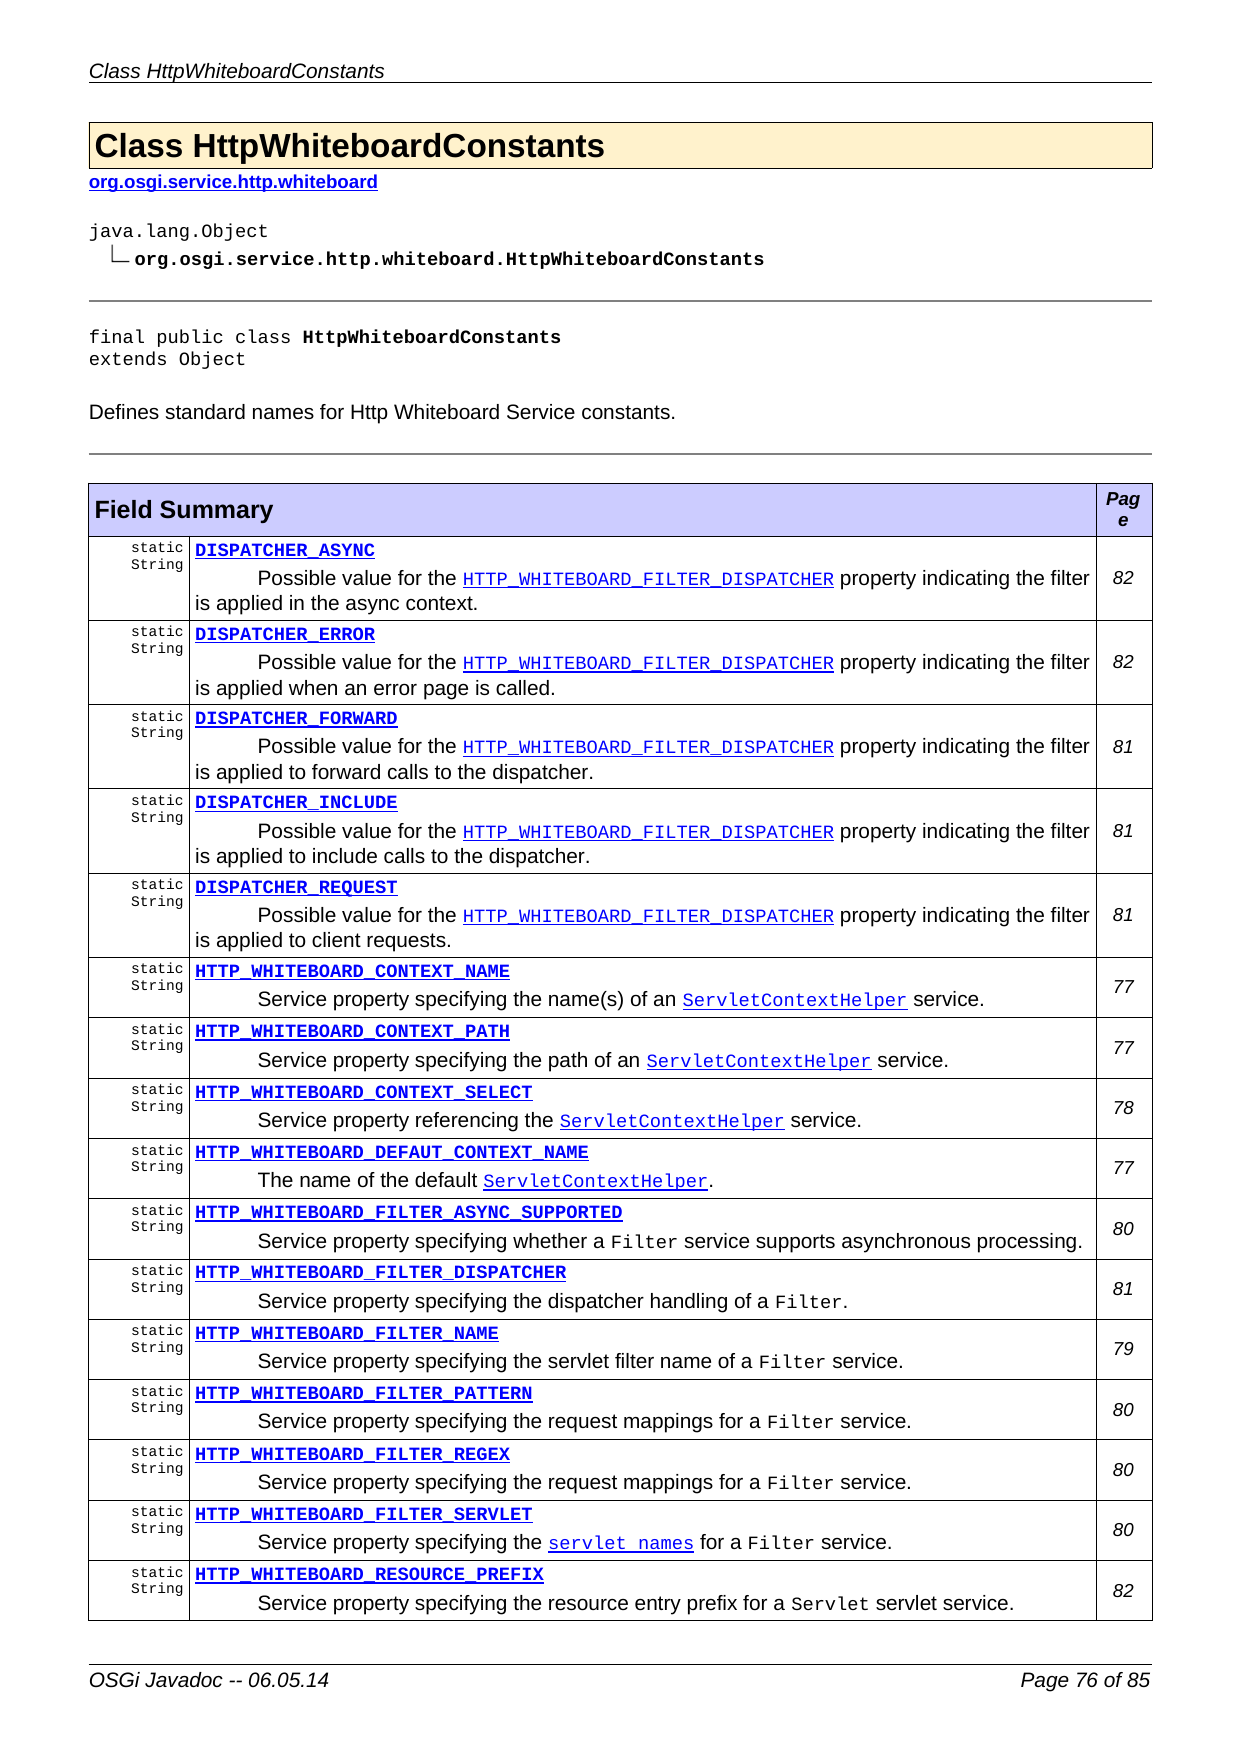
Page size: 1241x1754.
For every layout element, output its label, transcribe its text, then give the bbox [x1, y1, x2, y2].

table_cell static String [89, 1501, 189, 1560]
table_cell static String [89, 621, 189, 704]
table_cell HTTP_WHITEBOARD_FILTER_REGEX Service property specifying the request mappings for a Filter service. [190, 1440, 1096, 1500]
table_cell HTTP_WHITEBOARD_FILTER_PATTERN Service property specifying the request mappings for a Filter service. [190, 1380, 1096, 1439]
table_cell [1097, 874, 1152, 957]
table_cell [1097, 1440, 1152, 1500]
table_cell static String [89, 1139, 189, 1198]
table_cell DISPATCHER_FORWARD Possible value for the HTTP_WHITEBOARD_FILTER_DISPATCHER property indicating the filter is applied to forward calls to the dispatcher. [190, 705, 1096, 788]
table_cell [1097, 1260, 1152, 1319]
table_cell [1097, 537, 1152, 620]
table_cell DISPATCHER_REQUEST Possible value for the HTTP_WHITEBOARD_FILTER_DISPATCHER property indicating the filter is applied to client requests. [190, 874, 1096, 957]
table_cell HTTP_WHITEBOARD_CONTEXT_NAME Service property specifying the name(s) of an ServletContextHelper service. [190, 958, 1096, 1017]
table_cell static String [89, 874, 189, 957]
table_cell HTTP_WHITEBOARD_CONTEXT_SELECT Service property referencing the ServletContextHelper service. [190, 1079, 1096, 1138]
table_cell HTTP_WHITEBOARD_FILTER_ASYNC_SUPPORTED Service property specifying whether a Filter service supports asynchronous processing. [190, 1199, 1096, 1258]
table_cell DISPATCHER_ASYNC Possible value for the HTTP_WHITEBOARD_FILTER_DISPATCHER property indicating the filter is applied in the async context. [190, 537, 1096, 620]
table_cell [1097, 621, 1152, 704]
table_cell [1097, 958, 1152, 1017]
table_cell static String [89, 1440, 189, 1500]
table_cell static String [89, 1199, 189, 1258]
text extends Object [88, 349, 1152, 371]
text org.osgi.service.http.whiteboard [88, 171, 1152, 193]
table_cell static String [89, 537, 189, 620]
table_cell DISPATCHER_ERROR Possible value for the HTTP_WHITEBOARD_FILTER_DISPATCHER property indicating the filter is applied when an error page is called. [190, 621, 1096, 704]
table_header Page [1097, 484, 1152, 536]
text org.osgi.service.http.whiteboard.HttpWhiteboardConstants [88, 243, 1152, 271]
table_cell HTTP_WHITEBOARD_FILTER_DISPATCHER Service property specifying the dispatcher handling of a Filter. [190, 1260, 1096, 1319]
table_cell [1097, 1380, 1152, 1439]
picture [111, 243, 135, 266]
table_cell static String [89, 705, 189, 788]
table_cell static String [89, 1079, 189, 1138]
table_cell [1097, 705, 1152, 788]
table_header Field Summary [89, 484, 1096, 536]
table_cell static String [89, 1018, 189, 1077]
table_cell static String [89, 789, 189, 873]
table_cell DISPATCHER_INCLUDE Possible value for the HTTP_WHITEBOARD_FILTER_DISPATCHER property indicating the filter is applied to include calls to the dispatcher. [190, 789, 1096, 873]
table_cell [1097, 1199, 1152, 1258]
table_cell HTTP_WHITEBOARD_FILTER_SERVLET Service property specifying the servlet names for a Filter service. [190, 1501, 1096, 1560]
text Defines standard names for Http Whiteboard Service constants. [88, 400, 1152, 424]
table_cell HTTP_WHITEBOARD_RESOURCE_PREFIX Service property specifying the resource entry prefix for a Servlet servlet service. [190, 1561, 1096, 1620]
table_cell HTTP_WHITEBOARD_FILTER_NAME Service property specifying the servlet filter name of a Filter service. [190, 1320, 1096, 1379]
table_cell [1097, 1079, 1152, 1138]
table_cell [1097, 1501, 1152, 1560]
table_cell [1097, 1018, 1152, 1077]
text final public class HttpWhiteboardConstants [88, 328, 1152, 349]
table_cell [1097, 1561, 1152, 1620]
table_cell [1097, 1320, 1152, 1379]
table_cell [1097, 1139, 1152, 1198]
table_cell static String [89, 1561, 189, 1620]
table_cell static String [89, 1380, 189, 1439]
table_cell static String [89, 958, 189, 1017]
table_cell HTTP_WHITEBOARD_DEFAUT_CONTEXT_NAME The name of the default ServletContextHelper. [190, 1139, 1096, 1198]
table_cell HTTP_WHITEBOARD_CONTEXT_PATH Service property specifying the path of an ServletContextHelper service. [190, 1018, 1096, 1077]
subtitle Class HttpWhiteboardConstants [90, 123, 1152, 168]
table_cell static String [89, 1260, 189, 1319]
table_cell static String [89, 1320, 189, 1379]
text java.lang.Object [88, 222, 1152, 243]
table_cell [1097, 789, 1152, 873]
